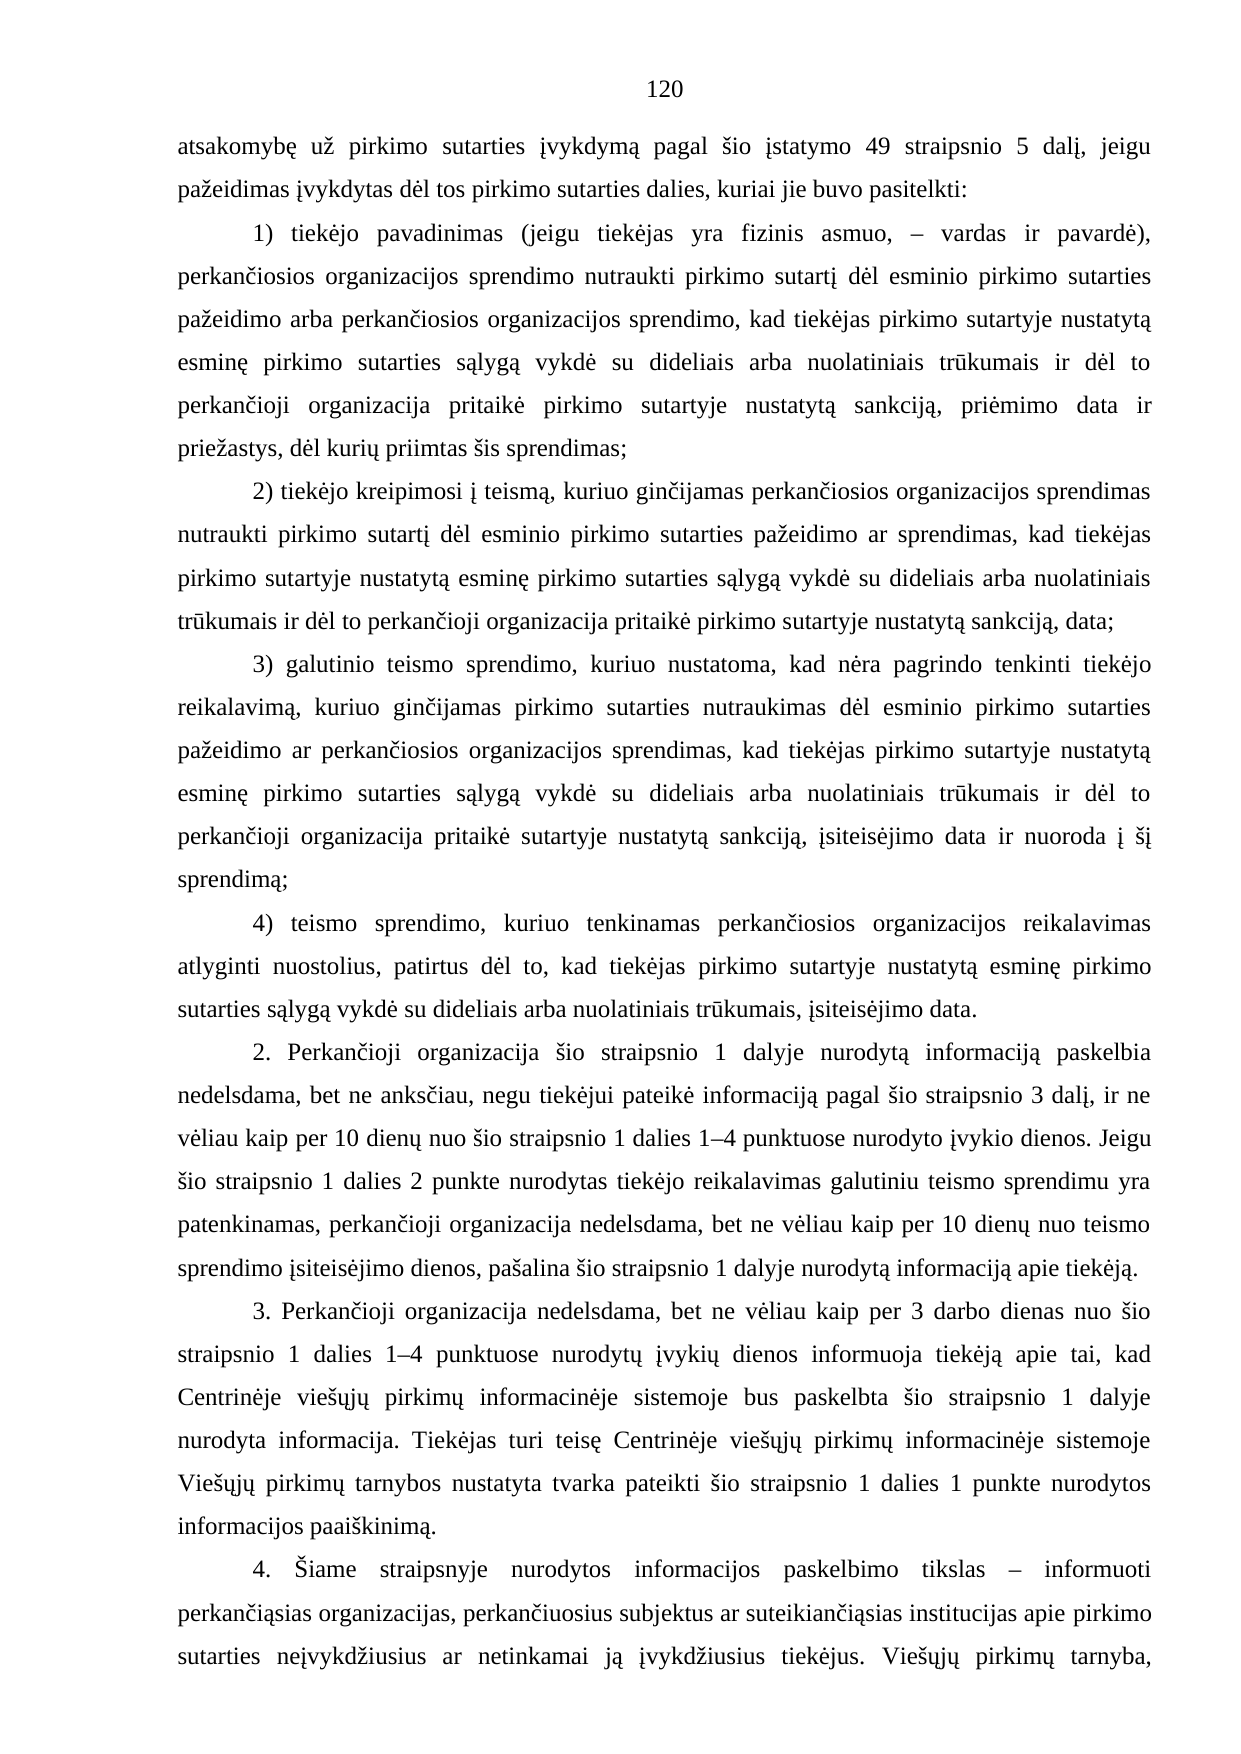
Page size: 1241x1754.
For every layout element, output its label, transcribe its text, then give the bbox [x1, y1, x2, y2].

text 2. Perkančioji organizacija šio straipsnio 1 dalyje nurodytą informaciją paskelbia nedelsdama, bet ne anksčiau, negu tiekėjui pateikė informaciją pagal šio straipsnio 3 dalį, ir ne vėliau kaip per 10 dienų nuo šio straipsnio 1 dalies 1–4 punktuose nurodyto įvykio dienos. Jeigu šio straipsnio 1 dalies 2 punkte nurodytas tiekėjo reikalavimas galutiniu teismo sprendimu yra patenkinamas, perkančioji organizacija nedelsdama, bet ne vėliau kaip per 10 dienų nuo teismo sprendimo įsiteisėjimo dienos, pašalina šio straipsnio 1 dalyje nurodytą informaciją apie tiekėją. [177, 1037, 1152, 1281]
text 3. Perkančioji organizacija nedelsdama, bet ne vėliau kaip per 3 darbo dienas nuo šio straipsnio 1 dalies 1–4 punktuose nurodytų įvykių dienos informuoja tiekėją apie tai, kad Centrinėje viešųjų pirkimų informacinėje sistemoje bus paskelbta šio straipsnio 1 dalyje nurodyta informacija. Tiekėjas turi teisę Centrinėje viešųjų pirkimų informacinėje sistemoje Viešųjų pirkimų tarnybos nustatyta tvarka pateikti šio straipsnio 1 dalies 1 punkte nurodytos informacijos paaiškinimą. [177, 1296, 1152, 1540]
text 4. Šiame straipsnyje nurodytos informacijos paskelbimo tikslas – informuoti perkančiąsias organizacijas, perkančiuosius subjektus ar suteikiančiąsias institucijas apie pirkimo sutarties neįvykdžiusius ar netinkamai ją įvykdžiusius tiekėjus. Viešųjų pirkimų tarnyba, [177, 1554, 1152, 1669]
text 2) tiekėjo kreipimosi į teismą, kuriuo ginčijamas perkančiosios organizacijos sprendimas nutraukti pirkimo sutartį dėl esminio pirkimo sutarties pažeidimo ar sprendimas, kad tiekėjas pirkimo sutartyje nustatytą esminę pirkimo sutarties sąlygą vykdė su dideliais arba nuolatiniais trūkumais ir dėl to perkančioji organizacija pritaikė pirkimo sutartyje nustatytą sankciją, data; [177, 476, 1152, 634]
text 1) tiekėjo pavadinimas (jeigu tiekėjas yra fizinis asmuo, – vardas ir pavardė), perkančiosios organizacijos sprendimo nutraukti pirkimo sutartį dėl esminio pirkimo sutarties pažeidimo arba perkančiosios organizacijos sprendimo, kad tiekėjas pirkimo sutartyje nustatytą esminę pirkimo sutarties sąlygą vykdė su dideliais arba nuolatiniais trūkumais ir dėl to perkančioji organizacija pritaikė pirkimo sutartyje nustatytą sankciją, priėmimo data ir priežastys, dėl kurių priimtas šis sprendimas; [177, 218, 1152, 462]
text 4) teismo sprendimo, kuriuo tenkinamas perkančiosios organizacijos reikalavimas atlyginti nuostolius, patirtus dėl to, kad tiekėjas pirkimo sutartyje nustatytą esminę pirkimo sutarties sąlygą vykdė su dideliais arba nuolatiniais trūkumais, įsiteisėjimo data. [177, 908, 1152, 1023]
text atsakomybę už pirkimo sutarties įvykdymą pagal šio įstatymo 49 straipsnio 5 dalį, jeigu pažeidimas įvykdytas dėl tos pirkimo sutarties dalies, kuriai jie buvo pasitelkti: [177, 131, 1152, 203]
text 3) galutinio teismo sprendimo, kuriuo nustatoma, kad nėra pagrindo tenkinti tiekėjo reikalavimą, kuriuo ginčijamas pirkimo sutarties nutraukimas dėl esminio pirkimo sutarties pažeidimo ar perkančiosios organizacijos sprendimas, kad tiekėjas pirkimo sutartyje nustatytą esminę pirkimo sutarties sąlygą vykdė su dideliais arba nuolatiniais trūkumais ir dėl to perkančioji organizacija pritaikė sutartyje nustatytą sankciją, įsiteisėjimo data ir nuoroda į šį sprendimą; [177, 649, 1152, 893]
